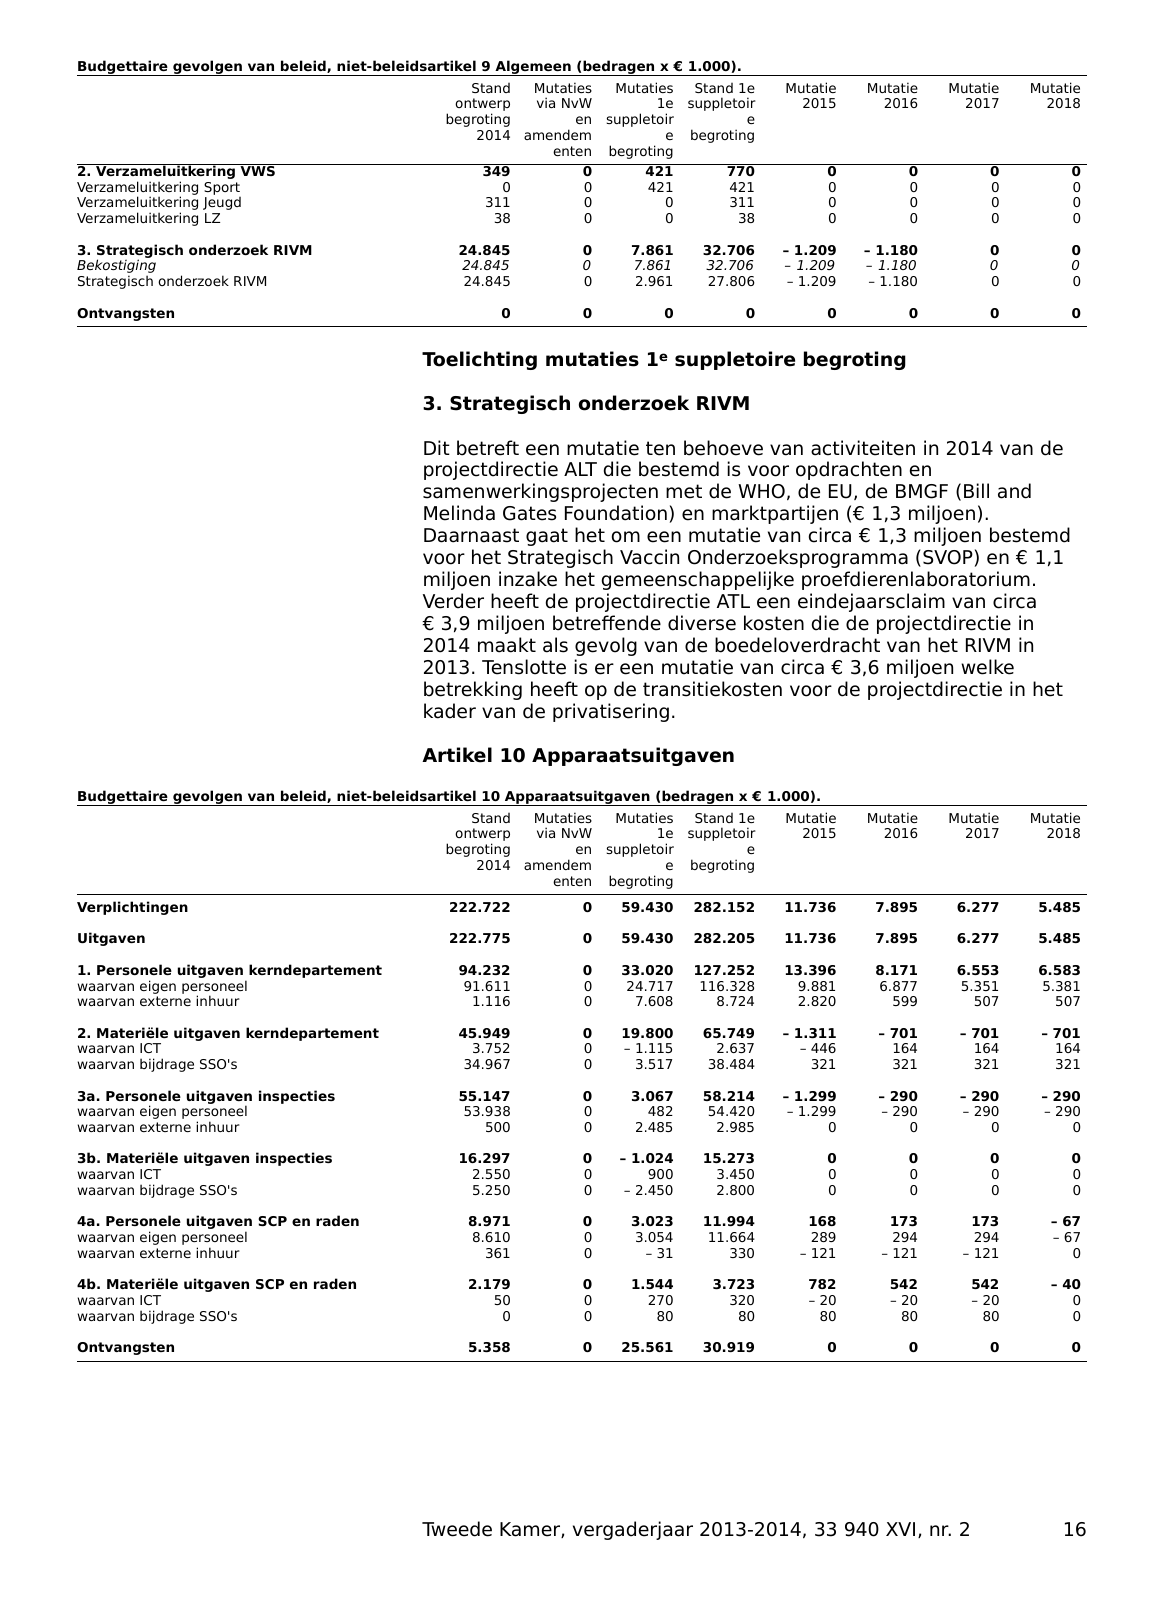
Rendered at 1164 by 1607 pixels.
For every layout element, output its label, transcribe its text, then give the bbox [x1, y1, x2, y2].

table_cell – 2.450 [598, 1183, 679, 1198]
table_cell 0 [924, 305, 1005, 326]
table_cell 173 [842, 1214, 924, 1230]
table_cell 7.608 [598, 994, 679, 1010]
table_cell 58.214 [679, 1089, 761, 1104]
table_cell [679, 1136, 761, 1151]
table_cell [1005, 915, 1087, 931]
table_cell 0 [924, 1340, 1005, 1361]
table_cell 2.179 [435, 1277, 516, 1293]
table_cell 0 [1005, 243, 1087, 258]
table_cell 27.806 [679, 274, 761, 290]
table_cell 321 [924, 1057, 1005, 1073]
table_cell 0 [516, 1089, 598, 1104]
table_cell 222.722 [435, 895, 516, 915]
table_cell [516, 1324, 598, 1340]
table_cell [1005, 1324, 1087, 1340]
table_cell 0 [842, 165, 924, 179]
table_cell [842, 227, 924, 242]
table_cell [842, 1010, 924, 1026]
table_cell 2.637 [679, 1041, 761, 1057]
table_cell 900 [598, 1167, 679, 1183]
table_cell 34.967 [435, 1057, 516, 1073]
table_cell 0 [842, 195, 924, 211]
table_cell 5.358 [435, 1340, 516, 1361]
table_cell 0 [761, 1340, 842, 1361]
table_cell 0 [516, 1151, 598, 1167]
table_cell – 290 [1005, 1104, 1087, 1120]
table_cell Mutaties 1e suppletoire begroting [598, 76, 679, 164]
table_cell [435, 947, 516, 963]
table_cell – 290 [842, 1089, 924, 1104]
table_cell [761, 1136, 842, 1151]
table_cell 0 [598, 305, 679, 326]
table_cell 0 [516, 963, 598, 978]
table_cell [435, 290, 516, 305]
table_cell 54.420 [679, 1104, 761, 1120]
table_cell Stand ontwerp begroting 2014 [435, 806, 516, 894]
table_cell Verzameluitkering LZ [77, 211, 435, 227]
table_cell – 67 [1005, 1230, 1087, 1246]
table_cell 91.611 [435, 978, 516, 994]
table_cell 8.171 [842, 963, 924, 978]
table_cell [77, 1199, 435, 1214]
table_cell Verzameluitkering Sport [77, 180, 435, 195]
table_cell [924, 227, 1005, 242]
table_cell 0 [516, 1340, 598, 1361]
table_cell 0 [435, 305, 516, 326]
table_cell [1005, 1199, 1087, 1214]
table_cell waarvan ICT [77, 1293, 435, 1309]
table_cell [842, 947, 924, 963]
table_cell 7.861 [598, 258, 679, 274]
table_cell [679, 1010, 761, 1026]
table_cell [842, 915, 924, 931]
table_cell – 20 [761, 1293, 842, 1309]
table_cell – 290 [924, 1104, 1005, 1120]
table_cell 38 [435, 211, 516, 227]
table_cell 222.775 [435, 931, 516, 947]
table_cell waarvan externe inhuur [77, 1120, 435, 1136]
table_cell Verzameluitkering Jeugd [77, 195, 435, 211]
table_cell [1005, 227, 1087, 242]
table_cell 0 [598, 211, 679, 227]
table_cell [842, 1073, 924, 1088]
table_cell 321 [761, 1057, 842, 1073]
table_cell – 1.180 [842, 258, 924, 274]
table_cell 9.881 [761, 978, 842, 994]
table_cell 7.895 [842, 895, 924, 915]
table_cell [77, 76, 435, 164]
table_cell Mutaties via NvW en amendementen [516, 806, 598, 894]
table_cell 80 [924, 1309, 1005, 1324]
text Dit betreft een mutatie ten behoeve van activiteiten in 2014 van de projectdirectie ALT die bestemd is voor opdrachten en samenwerkingsprojecten met de WHO, de EU, de BMGF (Bill and Melinda Gates Foundation) en marktpartijen (€ 1,3 miljoen). Daarnaast gaat het om een mutatie van circa € 1,3 miljoen bestemd voor het Strategisch Vaccin Onderzoeksprogramma (SVOP) en € 1,1 miljoen inzake het gemeenschappelijke proefdierenlaboratorium. Verder heeft de projectdirectie ATL een eindejaarsclaim van circa € 3,9 miljoen betreffende diverse kosten die de projectdirectie in 2014 maakt als gevolg van de boedeloverdracht van het RIVM in 2013. Tenslotte is er een mutatie van circa € 3,6 miljoen welke betrekking heeft op de transitiekosten voor de projectdirectie in het kader van de privatisering. [422, 437, 1087, 723]
table_cell 32.706 [679, 243, 761, 258]
table_cell 0 [516, 243, 598, 258]
table_cell – 121 [842, 1246, 924, 1261]
table_cell Mutaties 1e suppletoire begroting [598, 806, 679, 894]
table_cell 15.273 [679, 1151, 761, 1167]
table_cell 0 [516, 305, 598, 326]
table_cell waarvan ICT [77, 1167, 435, 1183]
table_cell [924, 1199, 1005, 1214]
table_cell 0 [516, 1057, 598, 1073]
table_cell 6.553 [924, 963, 1005, 978]
table_cell 0 [1005, 258, 1087, 274]
table_cell [1005, 1010, 1087, 1026]
table_cell 421 [598, 165, 679, 179]
table_cell 11.664 [679, 1230, 761, 1246]
table_cell waarvan externe inhuur [77, 994, 435, 1010]
table_cell [598, 227, 679, 242]
table_cell 7.861 [598, 243, 679, 258]
table_cell 2.485 [598, 1120, 679, 1136]
table_cell 8.971 [435, 1214, 516, 1230]
table_cell 24.845 [435, 258, 516, 274]
table_cell 0 [516, 895, 598, 915]
table_cell [842, 1261, 924, 1277]
table_cell 3.517 [598, 1057, 679, 1073]
table_cell [924, 915, 1005, 931]
table_cell Bekostiging [77, 258, 435, 274]
table_cell 482 [598, 1104, 679, 1120]
table_cell 0 [1005, 274, 1087, 290]
table_cell 282.205 [679, 931, 761, 947]
table_cell 80 [761, 1309, 842, 1324]
table_cell 0 [516, 258, 598, 274]
table_cell 0 [435, 180, 516, 195]
table_cell 80 [842, 1309, 924, 1324]
table_cell 0 [924, 258, 1005, 274]
table_cell 599 [842, 994, 924, 1010]
table_cell 0 [842, 1167, 924, 1183]
table_cell 0 [924, 274, 1005, 290]
table_cell [679, 947, 761, 963]
table_cell 0 [842, 305, 924, 326]
table_cell 0 [924, 211, 1005, 227]
table_cell waarvan externe inhuur [77, 1246, 435, 1261]
table_cell 0 [1005, 165, 1087, 179]
table_cell [1005, 1073, 1087, 1088]
table_cell 311 [435, 195, 516, 211]
table_cell [761, 947, 842, 963]
table_cell 0 [761, 165, 842, 179]
table_cell [435, 1324, 516, 1340]
table_cell [598, 1324, 679, 1340]
table_cell 0 [761, 1120, 842, 1136]
table_cell Verplichtingen [77, 895, 435, 915]
table_cell – 1.180 [842, 243, 924, 258]
table_cell 2.985 [679, 1120, 761, 1136]
table_cell [761, 227, 842, 242]
table_cell – 121 [761, 1246, 842, 1261]
table_cell – 1.311 [761, 1026, 842, 1041]
table_cell [1005, 1261, 1087, 1277]
table_cell 500 [435, 1120, 516, 1136]
table_cell 1. Personele uitgaven kerndepartement [77, 963, 435, 978]
table_cell 0 [1005, 305, 1087, 326]
table_cell 1.116 [435, 994, 516, 1010]
table_cell [435, 1010, 516, 1026]
table_cell 0 [598, 195, 679, 211]
table_cell [77, 1136, 435, 1151]
table_cell [761, 290, 842, 305]
table_cell – 446 [761, 1041, 842, 1057]
table_cell 3.752 [435, 1041, 516, 1057]
table_cell [924, 1136, 1005, 1151]
table_cell – 121 [924, 1246, 1005, 1261]
table_cell [679, 1073, 761, 1088]
table_cell [77, 1010, 435, 1026]
table_cell – 31 [598, 1246, 679, 1261]
table_cell Mutatie 2016 [842, 806, 924, 894]
table_cell – 290 [1005, 1089, 1087, 1104]
table_cell [924, 1073, 1005, 1088]
table_cell 289 [761, 1230, 842, 1246]
table_cell 2. Verzameluitkering VWS [77, 165, 435, 179]
table_cell 0 [1005, 1183, 1087, 1198]
table_cell 0 [842, 1120, 924, 1136]
table_cell 0 [516, 211, 598, 227]
table_cell [761, 1199, 842, 1214]
table_cell – 1.024 [598, 1151, 679, 1167]
table_cell 0 [842, 1340, 924, 1361]
table_cell – 290 [842, 1104, 924, 1120]
table_cell Mutaties via NvW en amendementen [516, 76, 598, 164]
table_cell waarvan eigen personeel [77, 1230, 435, 1246]
table_cell 164 [1005, 1041, 1087, 1057]
table_cell [679, 227, 761, 242]
table_cell 770 [679, 165, 761, 179]
table_cell 0 [1005, 180, 1087, 195]
table_cell – 290 [924, 1089, 1005, 1104]
table_cell [924, 1261, 1005, 1277]
table_cell 0 [516, 1214, 598, 1230]
table_cell [77, 227, 435, 242]
table_cell 24.717 [598, 978, 679, 994]
table_cell 0 [516, 931, 598, 947]
table_cell waarvan eigen personeel [77, 978, 435, 994]
table_cell [516, 1010, 598, 1026]
table_cell 2.820 [761, 994, 842, 1010]
table_cell – 67 [1005, 1214, 1087, 1230]
table_cell [842, 1324, 924, 1340]
table_cell 0 [924, 195, 1005, 211]
table_cell 0 [516, 1183, 598, 1198]
table_cell 16.297 [435, 1151, 516, 1167]
table_cell – 20 [842, 1293, 924, 1309]
table_cell Ontvangsten [77, 305, 435, 326]
table_cell 164 [842, 1041, 924, 1057]
table_cell 11.736 [761, 931, 842, 947]
table_cell 53.938 [435, 1104, 516, 1120]
table_cell 0 [516, 978, 598, 994]
table_cell 13.396 [761, 963, 842, 978]
table_cell 19.800 [598, 1026, 679, 1041]
table_cell [761, 1073, 842, 1088]
table_cell 6.877 [842, 978, 924, 994]
table_cell 25.561 [598, 1340, 679, 1361]
table_cell 0 [761, 1151, 842, 1167]
table_cell – 1.115 [598, 1041, 679, 1057]
table_cell [842, 1199, 924, 1214]
table_cell [516, 1073, 598, 1088]
table_cell – 701 [1005, 1026, 1087, 1041]
table_cell [77, 947, 435, 963]
table_cell 168 [761, 1214, 842, 1230]
table_cell [516, 227, 598, 242]
table_cell 0 [924, 243, 1005, 258]
table_cell [598, 1136, 679, 1151]
table_cell 311 [679, 195, 761, 211]
table_cell 270 [598, 1293, 679, 1309]
table_cell – 40 [1005, 1277, 1087, 1293]
table_cell [679, 1261, 761, 1277]
table_cell 3b. Materiële uitgaven inspecties [77, 1151, 435, 1167]
table_cell [77, 290, 435, 305]
table_cell 0 [924, 1120, 1005, 1136]
table_cell 0 [1005, 195, 1087, 211]
table_cell 0 [842, 180, 924, 195]
table_cell 127.252 [679, 963, 761, 978]
table_cell Mutatie 2017 [924, 76, 1005, 164]
table_cell 0 [842, 211, 924, 227]
table_cell [435, 1199, 516, 1214]
table_cell [77, 1073, 435, 1088]
table_cell 0 [842, 1183, 924, 1198]
subtitle Artikel 10 Apparaatsuitgaven [422, 745, 1087, 767]
table_cell 4b. Materiële uitgaven SCP en raden [77, 1277, 435, 1293]
table_cell [842, 290, 924, 305]
table_cell Stand 1e suppletoire begroting [679, 806, 761, 894]
table_cell 542 [842, 1277, 924, 1293]
table_cell [598, 1010, 679, 1026]
table_cell 8.610 [435, 1230, 516, 1246]
table_cell 0 [435, 1309, 516, 1324]
table_cell Ontvangsten [77, 1340, 435, 1361]
table_cell 3.067 [598, 1089, 679, 1104]
table_cell 3.023 [598, 1214, 679, 1230]
table_cell 0 [1005, 1340, 1087, 1361]
table_cell waarvan bijdrage SSO's [77, 1183, 435, 1198]
table_cell 173 [924, 1214, 1005, 1230]
table_cell 45.949 [435, 1026, 516, 1041]
table_cell waarvan bijdrage SSO's [77, 1309, 435, 1324]
table_cell – 701 [842, 1026, 924, 1041]
table_cell 0 [516, 274, 598, 290]
table_cell [77, 915, 435, 931]
table_cell 0 [761, 1183, 842, 1198]
table_cell 421 [679, 180, 761, 195]
table_cell 0 [1005, 1120, 1087, 1136]
table_cell 65.749 [679, 1026, 761, 1041]
table_cell Mutatie 2016 [842, 76, 924, 164]
table_cell [435, 227, 516, 242]
table_cell 80 [679, 1309, 761, 1324]
table_header Budgettaire gevolgen van beleid, niet-beleidsartikel 10 Apparaatsuitgaven (bedragen x € 1.000). [77, 789, 1087, 805]
table_cell Strategisch onderzoek RIVM [77, 274, 435, 290]
table_cell 7.895 [842, 931, 924, 947]
table_cell [598, 1199, 679, 1214]
table_cell [761, 915, 842, 931]
table_cell [924, 1010, 1005, 1026]
table_cell 0 [761, 1167, 842, 1183]
table_cell [1005, 290, 1087, 305]
table_cell 782 [761, 1277, 842, 1293]
table_cell 3a. Personele uitgaven inspecties [77, 1089, 435, 1104]
table_cell Mutatie 2018 [1005, 806, 1087, 894]
table_cell 321 [842, 1057, 924, 1073]
table_cell [598, 947, 679, 963]
table_cell 0 [1005, 1246, 1087, 1261]
table_cell 33.020 [598, 963, 679, 978]
table_cell 11.736 [761, 895, 842, 915]
table_cell 0 [1005, 1151, 1087, 1167]
table_cell [679, 290, 761, 305]
table_cell 0 [516, 1309, 598, 1324]
table_cell 0 [761, 180, 842, 195]
table_cell [516, 915, 598, 931]
table_cell 24.845 [435, 274, 516, 290]
table_cell 164 [924, 1041, 1005, 1057]
table_cell [598, 915, 679, 931]
table_cell – 1.299 [761, 1104, 842, 1120]
table_cell 0 [679, 305, 761, 326]
table_cell 38 [679, 211, 761, 227]
table_cell 1.544 [598, 1277, 679, 1293]
table_cell waarvan bijdrage SSO's [77, 1057, 435, 1073]
table_cell 2.800 [679, 1183, 761, 1198]
table_cell 116.328 [679, 978, 761, 994]
table_cell Mutatie 2018 [1005, 76, 1087, 164]
table_cell [924, 1324, 1005, 1340]
table_cell 6.277 [924, 895, 1005, 915]
table_cell 294 [842, 1230, 924, 1246]
table_cell 80 [598, 1309, 679, 1324]
table_cell 6.277 [924, 931, 1005, 947]
table_cell [679, 1199, 761, 1214]
table_cell 361 [435, 1246, 516, 1261]
table_cell 55.147 [435, 1089, 516, 1104]
table_cell [435, 1261, 516, 1277]
table_cell [435, 1136, 516, 1151]
table_cell [435, 1073, 516, 1088]
table_cell 11.994 [679, 1214, 761, 1230]
table_cell 0 [516, 1246, 598, 1261]
table_cell [435, 915, 516, 931]
table_cell [516, 1261, 598, 1277]
table_cell [1005, 947, 1087, 963]
table_cell Mutatie 2015 [761, 806, 842, 894]
table_cell 5.351 [924, 978, 1005, 994]
table_cell [77, 806, 435, 894]
table_cell – 1.209 [761, 274, 842, 290]
table_cell Uitgaven [77, 931, 435, 947]
table_cell 0 [1005, 211, 1087, 227]
table_cell 320 [679, 1293, 761, 1309]
table_cell 0 [924, 180, 1005, 195]
table_cell [598, 1073, 679, 1088]
subtitle Toelichting mutaties 1e suppletoire begroting [422, 349, 1087, 371]
table_cell 59.430 [598, 895, 679, 915]
table_cell 38.484 [679, 1057, 761, 1073]
table_cell 0 [924, 1151, 1005, 1167]
table_cell 0 [516, 1026, 598, 1041]
table_cell 0 [924, 165, 1005, 179]
table_cell [516, 1199, 598, 1214]
table_cell 0 [761, 211, 842, 227]
table_cell 6.583 [1005, 963, 1087, 978]
table_cell [761, 1261, 842, 1277]
table_cell [598, 290, 679, 305]
table_cell 0 [516, 165, 598, 179]
table_cell 30.919 [679, 1340, 761, 1361]
table_cell 59.430 [598, 931, 679, 947]
table_cell 0 [1005, 1293, 1087, 1309]
table_cell 0 [516, 1120, 598, 1136]
table_cell 0 [516, 1167, 598, 1183]
table_cell 0 [761, 195, 842, 211]
table_cell 0 [516, 1277, 598, 1293]
table_cell 0 [924, 1167, 1005, 1183]
table_cell [679, 1324, 761, 1340]
table_cell 5.485 [1005, 931, 1087, 947]
table_cell 0 [842, 1151, 924, 1167]
table_cell [77, 1261, 435, 1277]
table_cell 0 [1005, 1309, 1087, 1324]
table_cell 321 [1005, 1057, 1087, 1073]
table_cell [842, 1136, 924, 1151]
subtitle 3. Strategisch onderzoek RIVM [422, 393, 1087, 415]
table_cell 4a. Personele uitgaven SCP en raden [77, 1214, 435, 1230]
table_cell 0 [1005, 1167, 1087, 1183]
table_cell 3.723 [679, 1277, 761, 1293]
table_cell – 1.209 [761, 243, 842, 258]
table_header Budgettaire gevolgen van beleid, niet-beleidsartikel 9 Algemeen (bedragen x € 1.000). [77, 59, 1087, 75]
table_cell – 20 [924, 1293, 1005, 1309]
table_cell 0 [516, 994, 598, 1010]
table_cell Mutatie 2017 [924, 806, 1005, 894]
table_cell [761, 1010, 842, 1026]
table_cell [77, 1324, 435, 1340]
table_cell [761, 1324, 842, 1340]
table_cell 3.450 [679, 1167, 761, 1183]
table_cell 8.724 [679, 994, 761, 1010]
table_cell [924, 290, 1005, 305]
table_cell Stand 1e suppletoire begroting [679, 76, 761, 164]
table_cell [924, 947, 1005, 963]
table_cell 294 [924, 1230, 1005, 1246]
table_cell [516, 290, 598, 305]
table_cell 32.706 [679, 258, 761, 274]
table_cell 0 [516, 1230, 598, 1246]
table_cell [516, 1136, 598, 1151]
table_cell 24.845 [435, 243, 516, 258]
table_cell 542 [924, 1277, 1005, 1293]
table_cell [1005, 1136, 1087, 1151]
table_cell 0 [516, 180, 598, 195]
table_cell 2. Materiële uitgaven kerndepartement [77, 1026, 435, 1041]
table_cell 0 [924, 1183, 1005, 1198]
table_cell 5.381 [1005, 978, 1087, 994]
table_cell 349 [435, 165, 516, 179]
table_cell 507 [924, 994, 1005, 1010]
table_cell [598, 1261, 679, 1277]
table_cell 0 [516, 1104, 598, 1120]
table_cell 94.232 [435, 963, 516, 978]
table_cell 2.550 [435, 1167, 516, 1183]
table_cell – 1.180 [842, 274, 924, 290]
table_cell 0 [516, 195, 598, 211]
table_cell 5.250 [435, 1183, 516, 1198]
table_cell 3.054 [598, 1230, 679, 1246]
table_cell Stand ontwerp begroting 2014 [435, 76, 516, 164]
table_cell 0 [761, 305, 842, 326]
table_cell – 1.299 [761, 1089, 842, 1104]
table_cell 282.152 [679, 895, 761, 915]
table_cell – 1.209 [761, 258, 842, 274]
table_cell 0 [516, 1293, 598, 1309]
table_cell 330 [679, 1246, 761, 1261]
table_cell [679, 915, 761, 931]
table_cell 421 [598, 180, 679, 195]
table_cell waarvan eigen personeel [77, 1104, 435, 1120]
table_cell 50 [435, 1293, 516, 1309]
table_cell waarvan ICT [77, 1041, 435, 1057]
table_cell 5.485 [1005, 895, 1087, 915]
table_cell 0 [516, 1041, 598, 1057]
table_cell Mutatie 2015 [761, 76, 842, 164]
table_cell 507 [1005, 994, 1087, 1010]
table_cell [516, 947, 598, 963]
table_cell – 701 [924, 1026, 1005, 1041]
table_cell 2.961 [598, 274, 679, 290]
table_cell 3. Strategisch onderzoek RIVM [77, 243, 435, 258]
